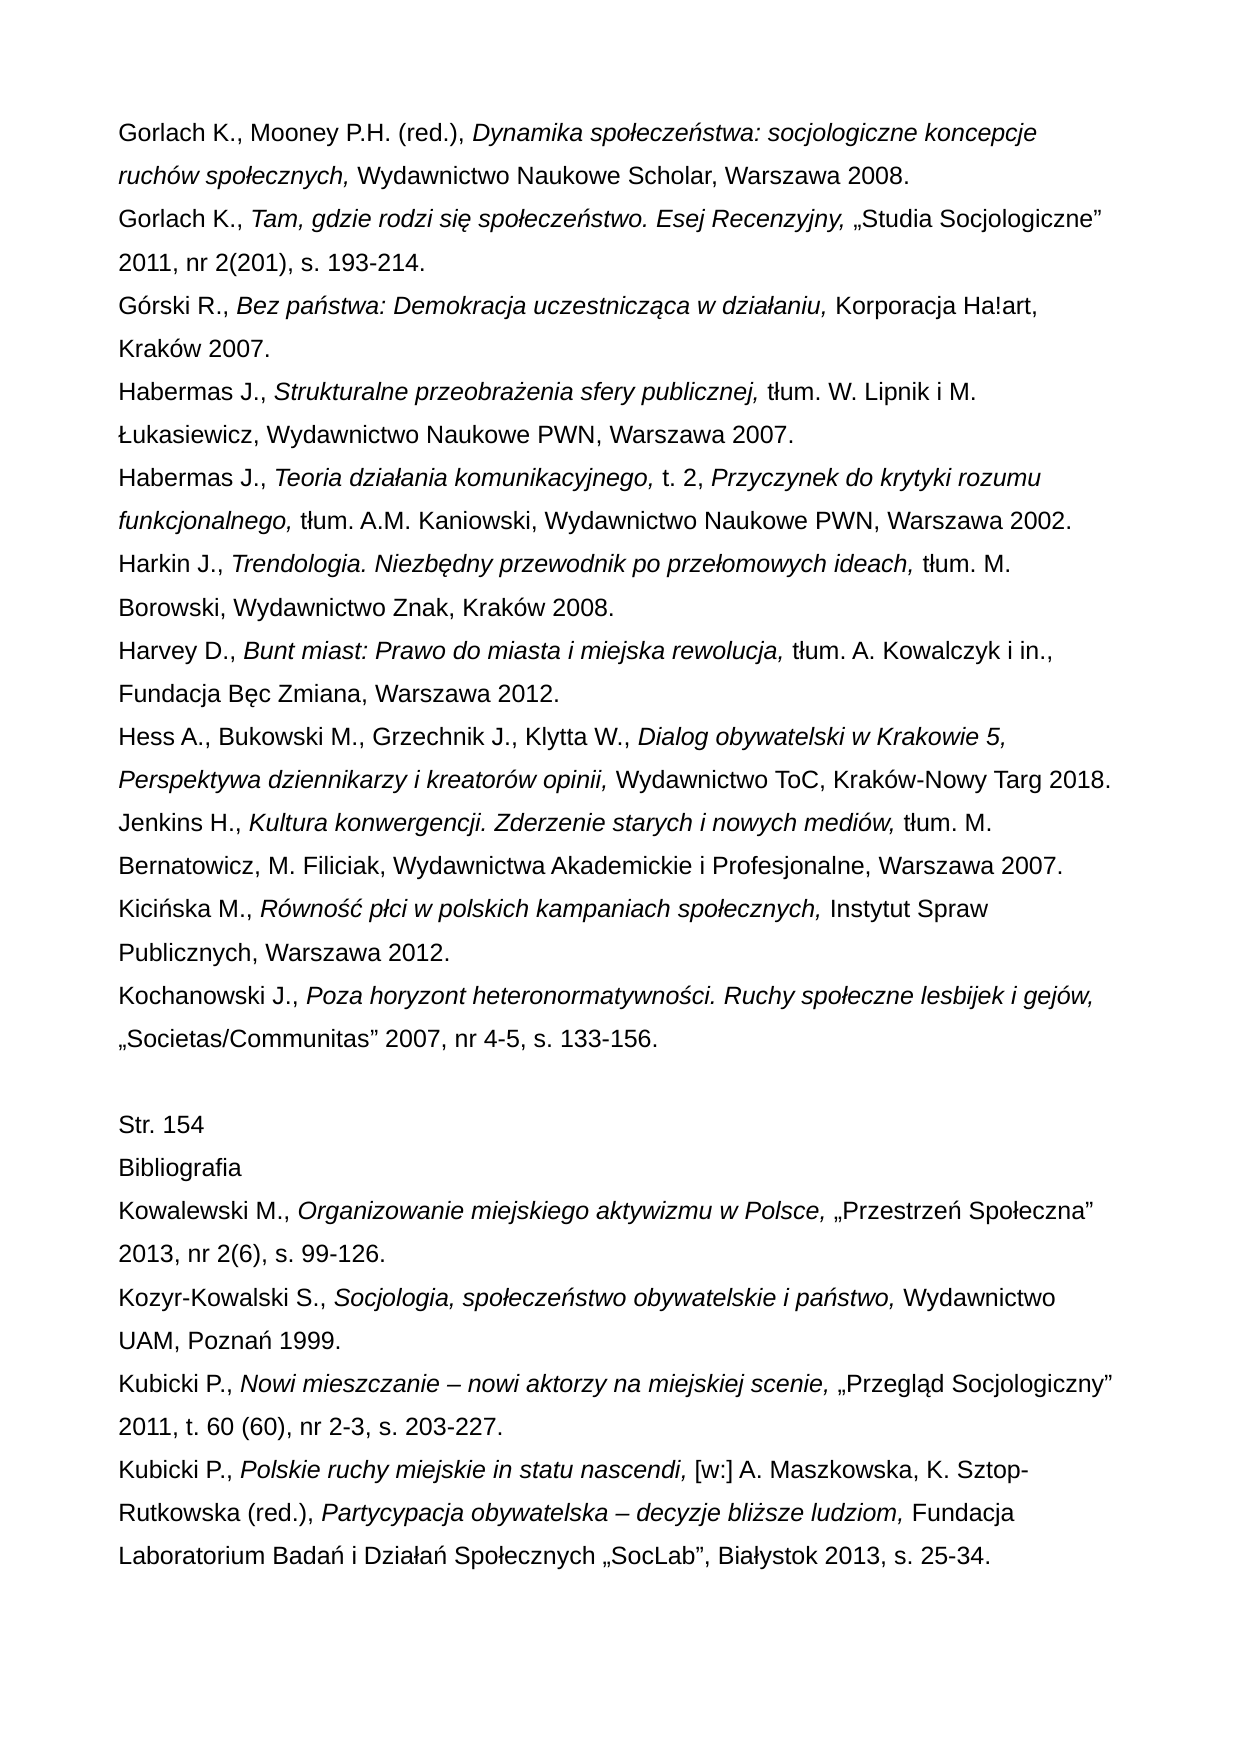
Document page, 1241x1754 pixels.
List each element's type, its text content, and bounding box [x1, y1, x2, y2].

text Kubicki P., Polskie ruchy miejskie in statu nascendi, [w:] A. Maszkowska, K. Sztop-Rutkowska (red.), Partycypacja obywatelska – decyzje bliższe ludziom, Fundacja Laboratorium Badań i Działań Społecznych „SocLab”, Białystok 2013, s. 25-34. [118, 1455, 1122, 1570]
text Str. 154 [118, 1110, 1122, 1139]
text Habermas J., Teoria działania komunikacyjnego, t. 2, Przyczynek do krytyki rozumu funkcjonalnego, tłum. A.M. Kaniowski, Wydawnictwo Naukowe PWN, Warszawa 2002. [118, 463, 1122, 535]
text Kozyr-Kowalski S., Socjologia, społeczeństwo obywatelskie i państwo, Wydawnictwo UAM, Poznań 1999. [118, 1282, 1122, 1354]
text Habermas J., Strukturalne przeobrażenia sfery publicznej, tłum. W. Lipnik i M. Łukasiewicz, Wydawnictwo Naukowe PWN, Warszawa 2007. [118, 377, 1122, 449]
text Kubicki P., Nowi mieszczanie – nowi aktorzy na miejskiej scenie, „Przegląd Socjologiczny” 2011, t. 60 (60), nr 2-3, s. 203-227. [118, 1369, 1122, 1441]
text Górski R., Bez państwa: Demokracja uczestnicząca w działaniu, Korporacja Ha!art, Kraków 2007. [118, 291, 1122, 362]
text Harkin J., Trendologia. Niezbędny przewodnik po przełomowych ideach, tłum. M. Borowski, Wydawnictwo Znak, Kraków 2008. [118, 549, 1122, 621]
text Kowalewski M., Organizowanie miejskiego aktywizmu w Polsce, „Przestrzeń Społeczna” 2013, nr 2(6), s. 99-126. [118, 1196, 1122, 1268]
text Bibliografia [118, 1153, 1122, 1182]
text Kochanowski J., Poza horyzont heteronormatywności. Ruchy społeczne lesbijek i gejów, „Societas/Communitas” 2007, nr 4-5, s. 133-156. [118, 981, 1122, 1052]
text Hess A., Bukowski M., Grzechnik J., Klytta W., Dialog obywatelski w Krakowie 5, Perspektywa dziennikarzy i kreatorów opinii, Wydawnictwo ToC, Kraków-Nowy Targ 2018. [118, 722, 1122, 794]
text Kicińska M., Równość płci w polskich kampaniach społecznych, Instytut Spraw Publicznych, Warszawa 2012. [118, 894, 1122, 966]
text Harvey D., Bunt miast: Prawo do miasta i miejska rewolucja, tłum. A. Kowalczyk i in., Fundacja Bęc Zmiana, Warszawa 2012. [118, 636, 1122, 707]
text Jenkins H., Kultura konwergencji. Zderzenie starych i nowych mediów, tłum. M. Bernatowicz, M. Filiciak, Wydawnictwa Akademickie i Profesjonalne, Warszawa 2007. [118, 808, 1122, 880]
text Gorlach K., Tam, gdzie rodzi się społeczeństwo. Esej Recenzyjny, „Studia Socjologiczne” 2011, nr 2(201), s. 193-214. [118, 204, 1122, 276]
text Gorlach K., Mooney P.H. (red.), Dynamika społeczeństwa: socjologiczne koncepcje ruchów społecznych, Wydawnictwo Naukowe Scholar, Warszawa 2008. [118, 118, 1122, 190]
